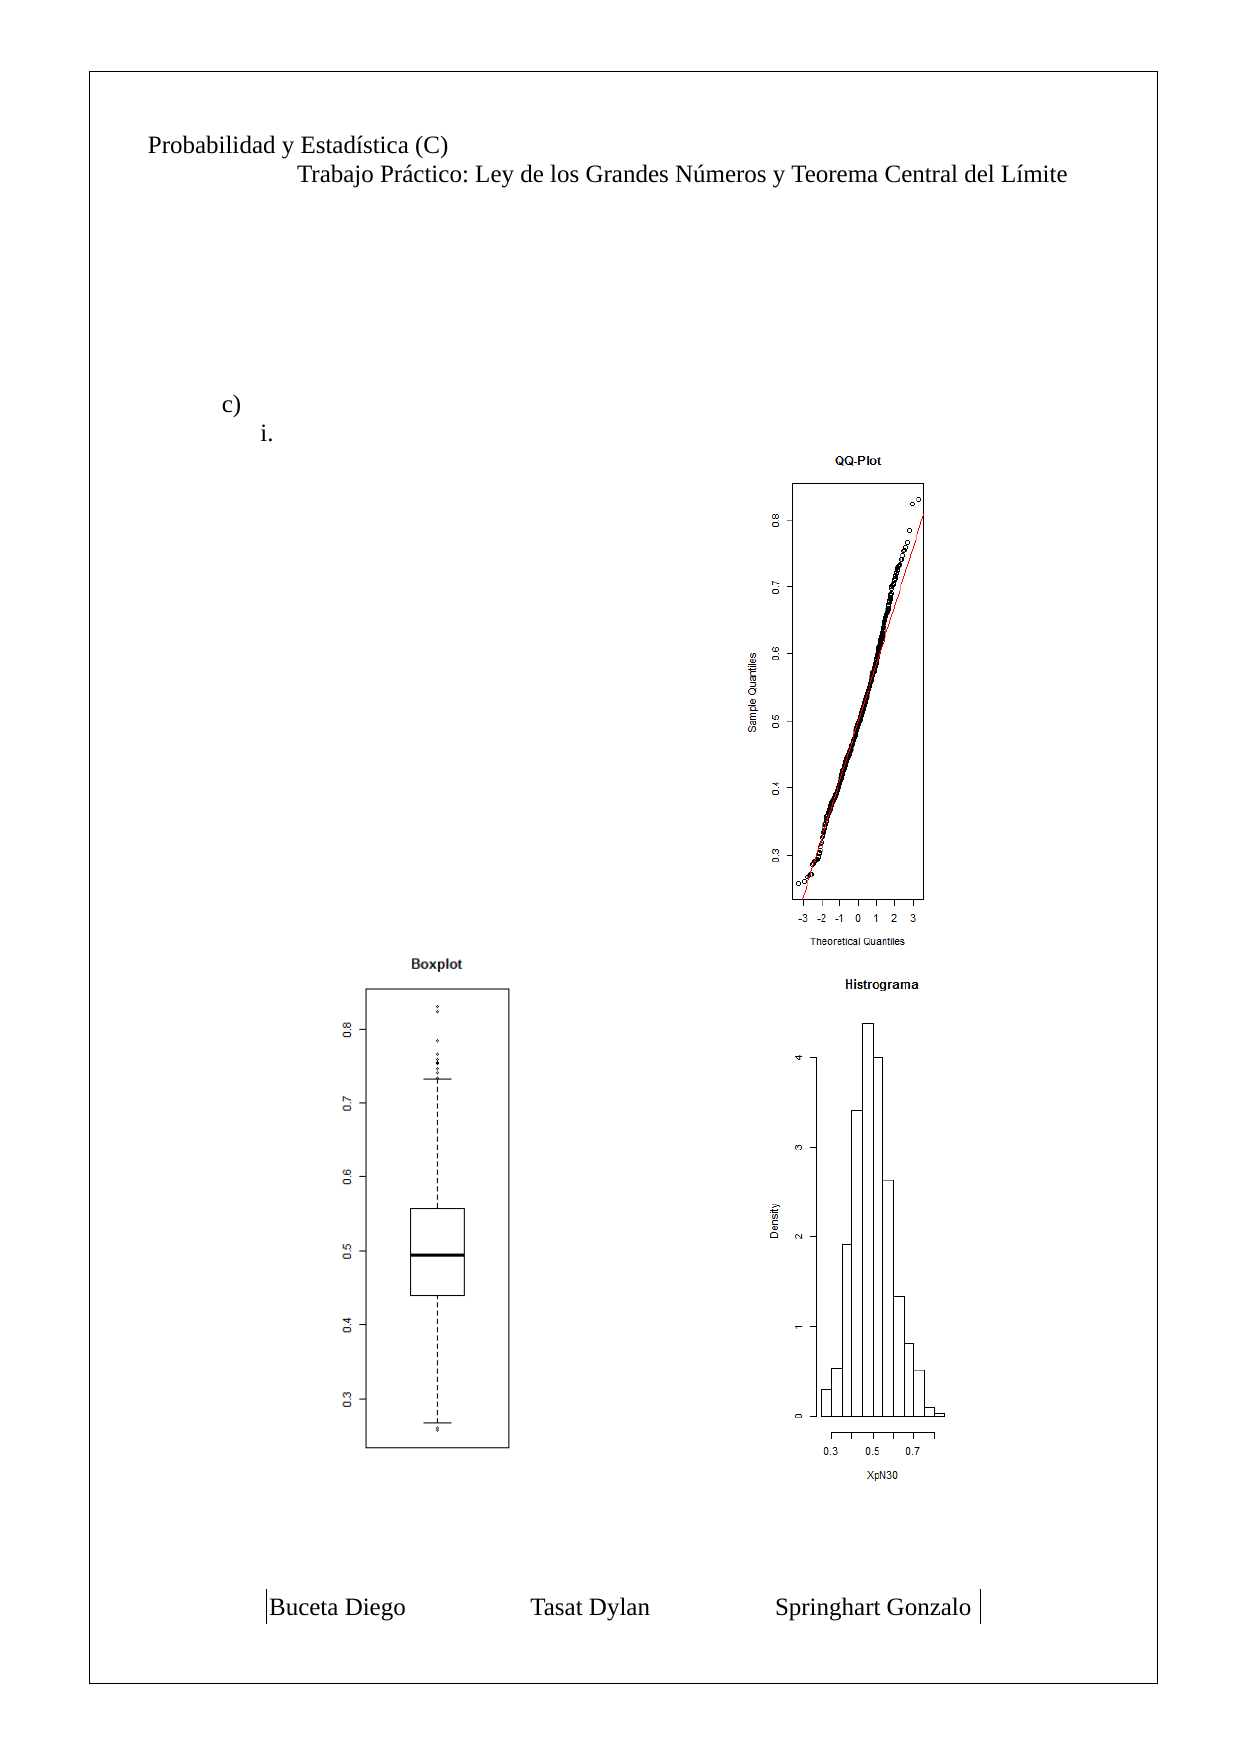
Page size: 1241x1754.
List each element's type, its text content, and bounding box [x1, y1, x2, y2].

picture [745, 443, 963, 954]
picture [769, 967, 960, 1489]
picture [320, 946, 557, 1469]
text c) [148, 389, 1098, 418]
